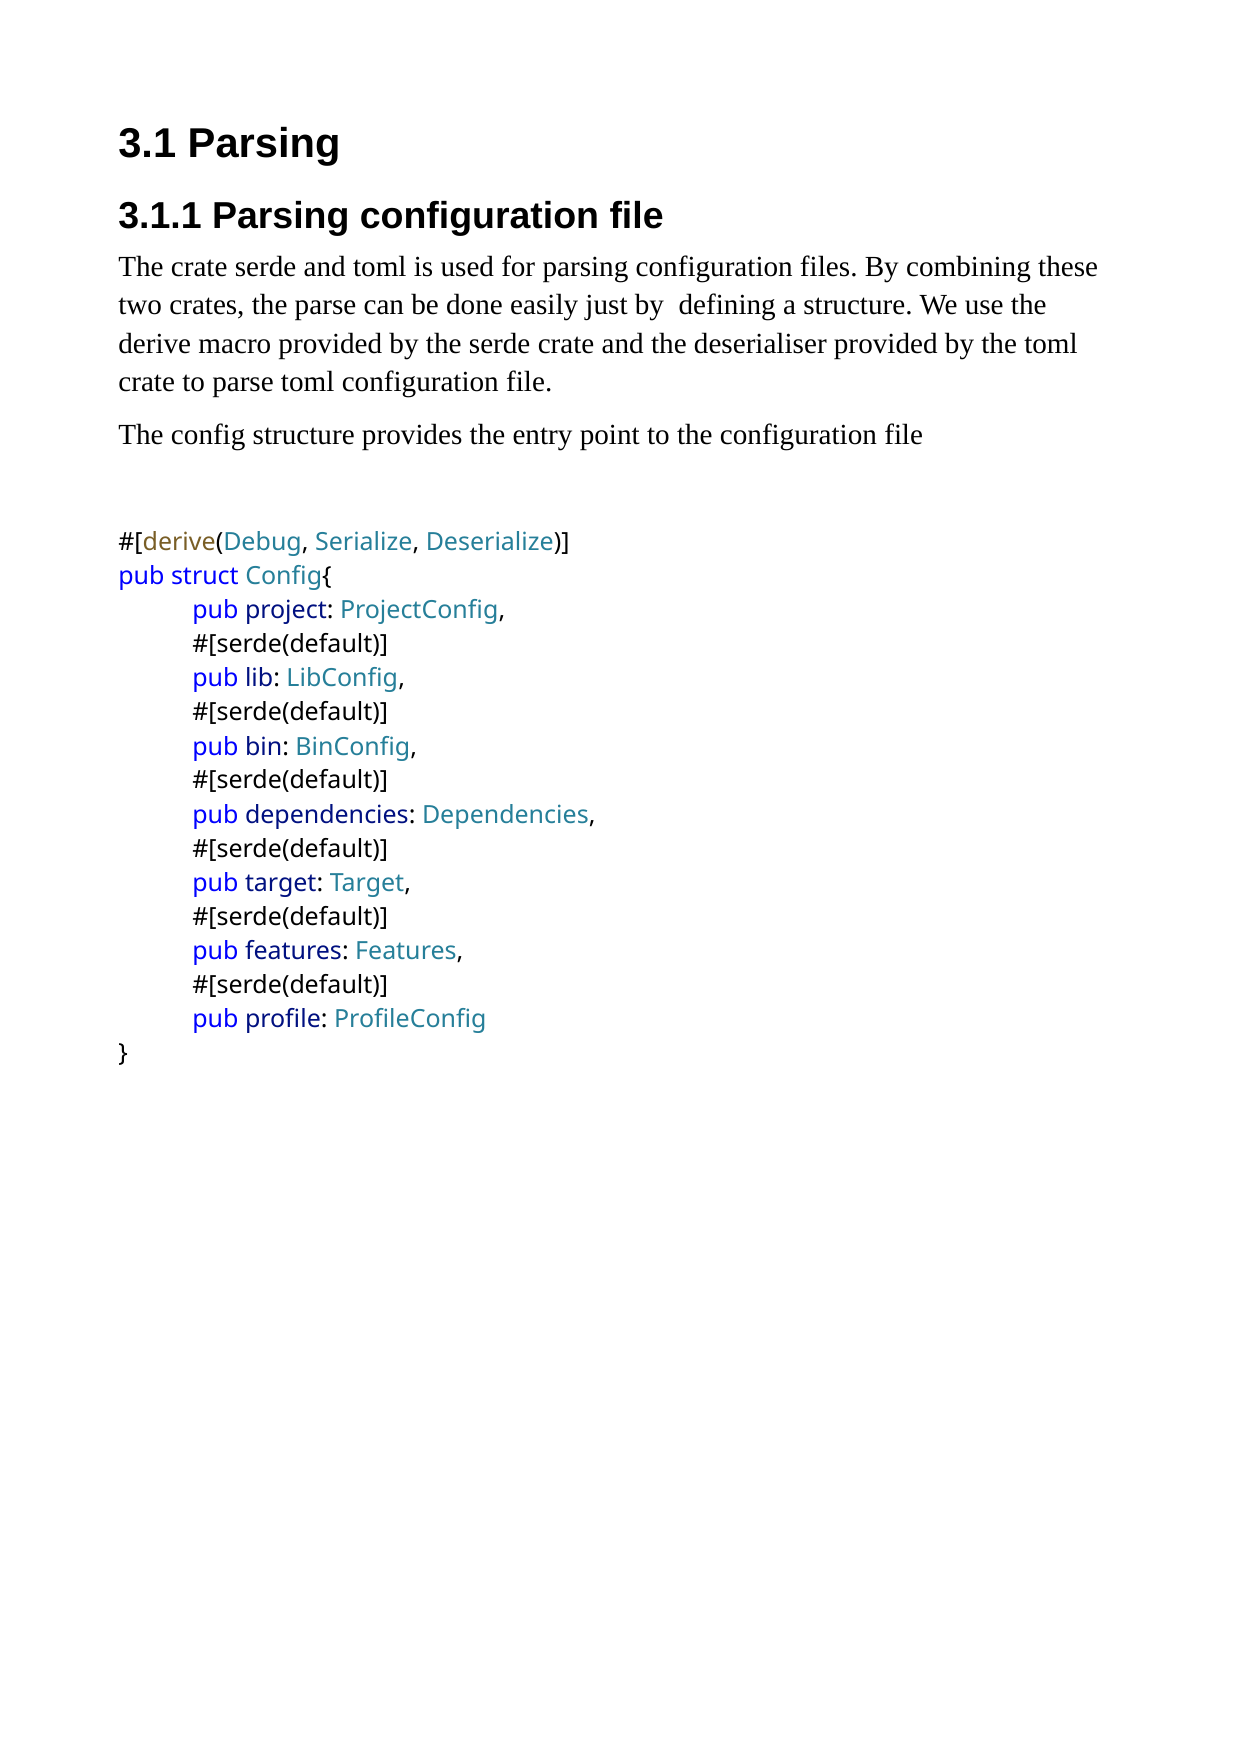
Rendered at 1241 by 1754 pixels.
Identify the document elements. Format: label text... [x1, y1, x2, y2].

subtitle 3.1.1 Parsing configuration file [118, 193, 1122, 236]
text pub bin: BinConfig, [118, 728, 1122, 762]
text #[serde(default)] [118, 898, 1122, 932]
text #[serde(default)] [118, 694, 1122, 728]
text } [118, 1035, 1122, 1069]
text pub features: Features, [118, 932, 1122, 967]
text The crate serde and toml is used for parsing configuration files. By combining these two crates, the parse can be done easily just by defining a structure. We use the derive macro provided by the serde crate and the deserialiser provided by the toml crate to parse toml configuration file. [118, 249, 1122, 398]
text pub project: ProjectConfig, [118, 592, 1122, 626]
text The config structure provides the entry point to the configuration file [118, 417, 1122, 451]
subtitle 3.1 Parsing [118, 118, 1122, 166]
text pub profile: ProfileConfig [118, 1001, 1122, 1035]
text pub target: Target, [118, 864, 1122, 898]
text pub struct Config{ [118, 558, 1122, 592]
text pub dependencies: Dependencies, [118, 796, 1122, 830]
text #[derive(Debug, Serialize, Deserialize)] [118, 524, 1122, 558]
text #[serde(default)] [118, 762, 1122, 796]
text #[serde(default)] [118, 626, 1122, 660]
text pub lib: LibConfig, [118, 660, 1122, 694]
text #[serde(default)] [118, 830, 1122, 864]
text #[serde(default)] [118, 967, 1122, 1001]
